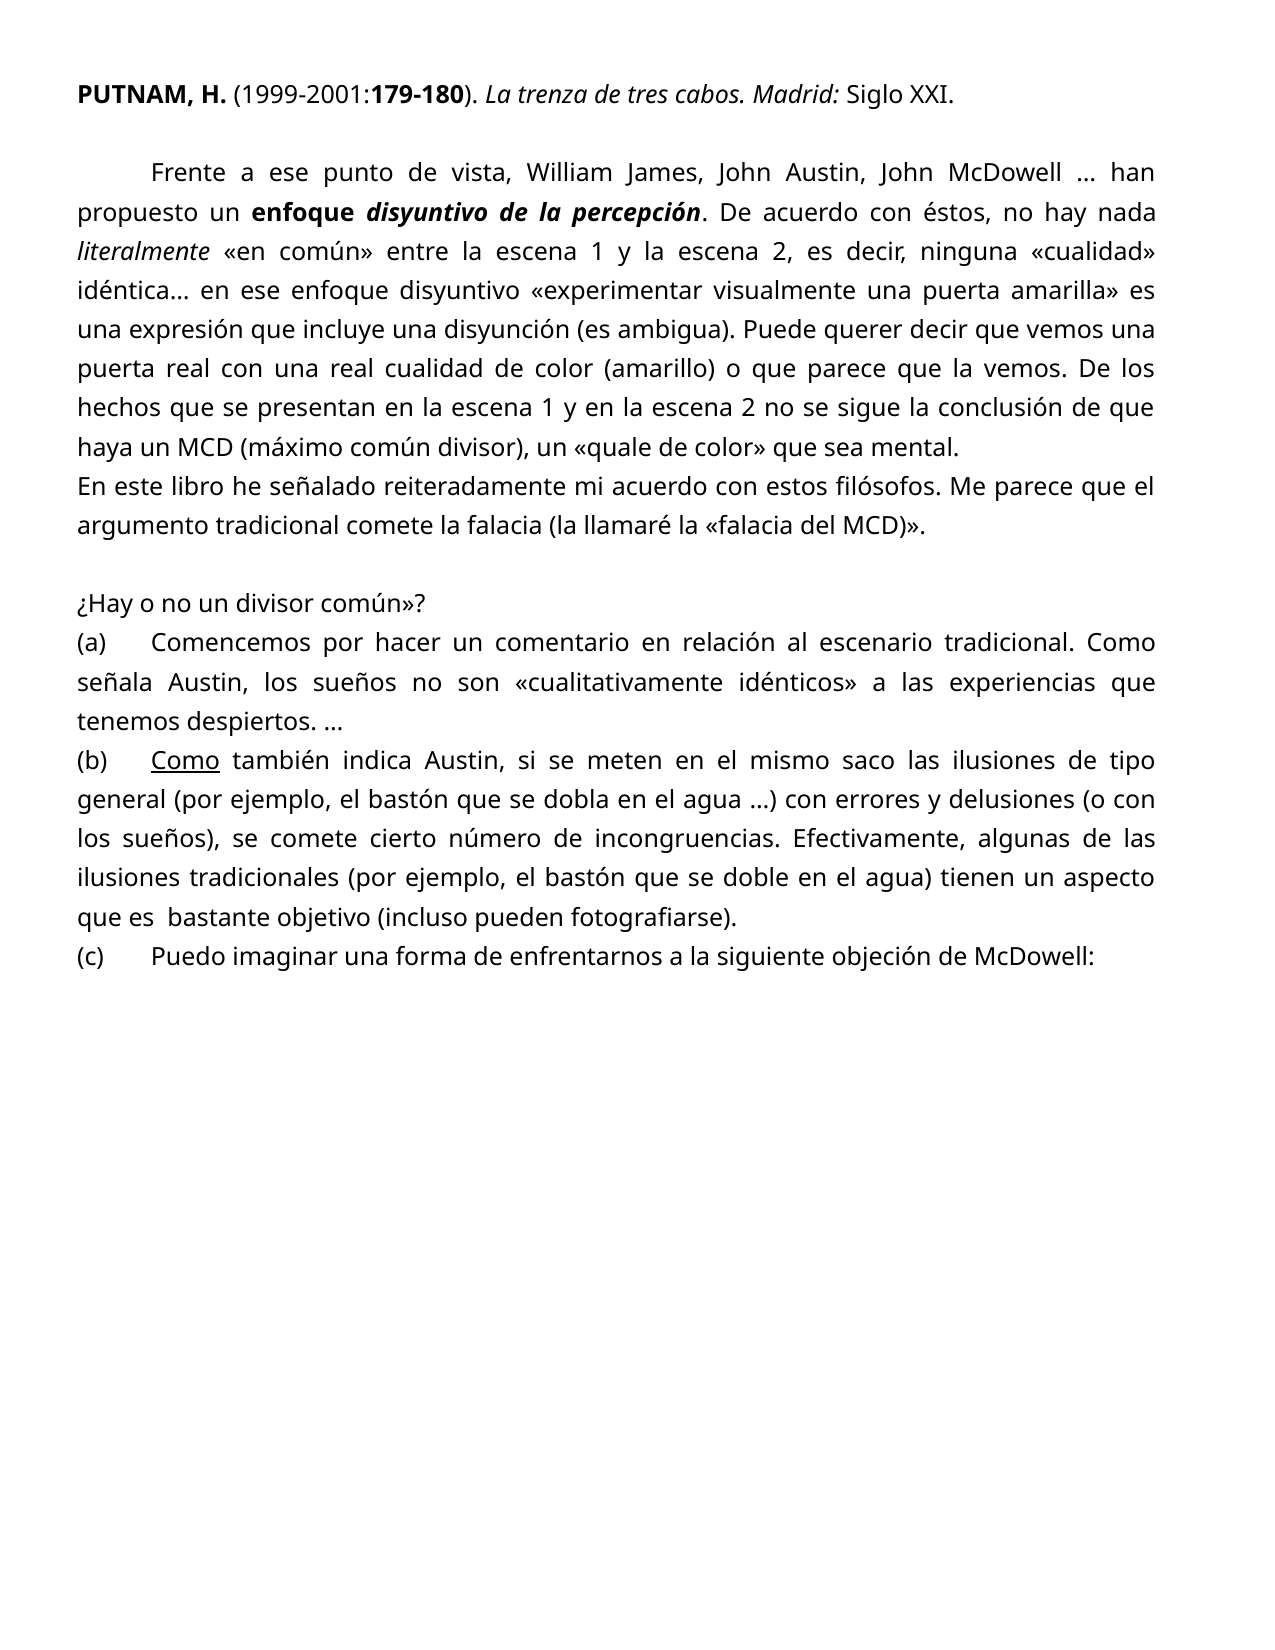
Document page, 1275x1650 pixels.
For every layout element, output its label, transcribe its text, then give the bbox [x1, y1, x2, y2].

text En este libro he señalado reiteradamente mi acuerdo con estos filósofos. Me parece que el argumento tradicional comete la falacia (la llamaré la «falacia del MCD)». [77, 468, 1157, 542]
text (a) Comencemos por hacer un comentario en relación al escenario tradicional. Como señala Austin, los sueños no son «cualitativamente idénticos» a las experiencias que tenemos despiertos. … [77, 625, 1157, 737]
text PUTNAM, H. (1999-2001:179-180). La trenza de tres cabos. Madrid: Siglo XXI. [77, 77, 1157, 111]
text ¿Hay o no un divisor común»? [77, 586, 1157, 620]
text Frente a ese punto de vista, William James, John Austin, John McDowell … han propuesto un enfoque disyuntivo de la percepción. De acuerdo con éstos, no hay nada literalmente «en común» entre la escena 1 y la escena 2, es decir, ninguna «cualidad» idéntica… en ese enfoque disyuntivo «experimentar visualmente una puerta amarilla» es una expresión que incluye una disyunción (es ambigua). Puede querer decir que vemos una puerta real con una real cualidad de color (amarillo) o que parece que la vemos. De los hechos que se presentan en la escena 1 y en la escena 2 no se sigue la conclusión de que haya un MCD (máximo común divisor), un «quale de color» que sea mental. [77, 155, 1157, 463]
text (c) Puedo imaginar una forma de enfrentarnos a la siguiente objeción de McDowell: [77, 938, 1157, 972]
text (b) Como también indica Austin, si se meten en el mismo saco las ilusiones de tipo general (por ejemplo, el bastón que se dobla en el agua …) con errores y delusiones (o con los sueños), se comete cierto número de incongruencias. Efectivamente, algunas de las ilusiones tradicionales (por ejemplo, el bastón que se doble en el agua) tienen un aspecto que es bastante objetivo (incluso pueden fotografiarse). [77, 743, 1157, 933]
